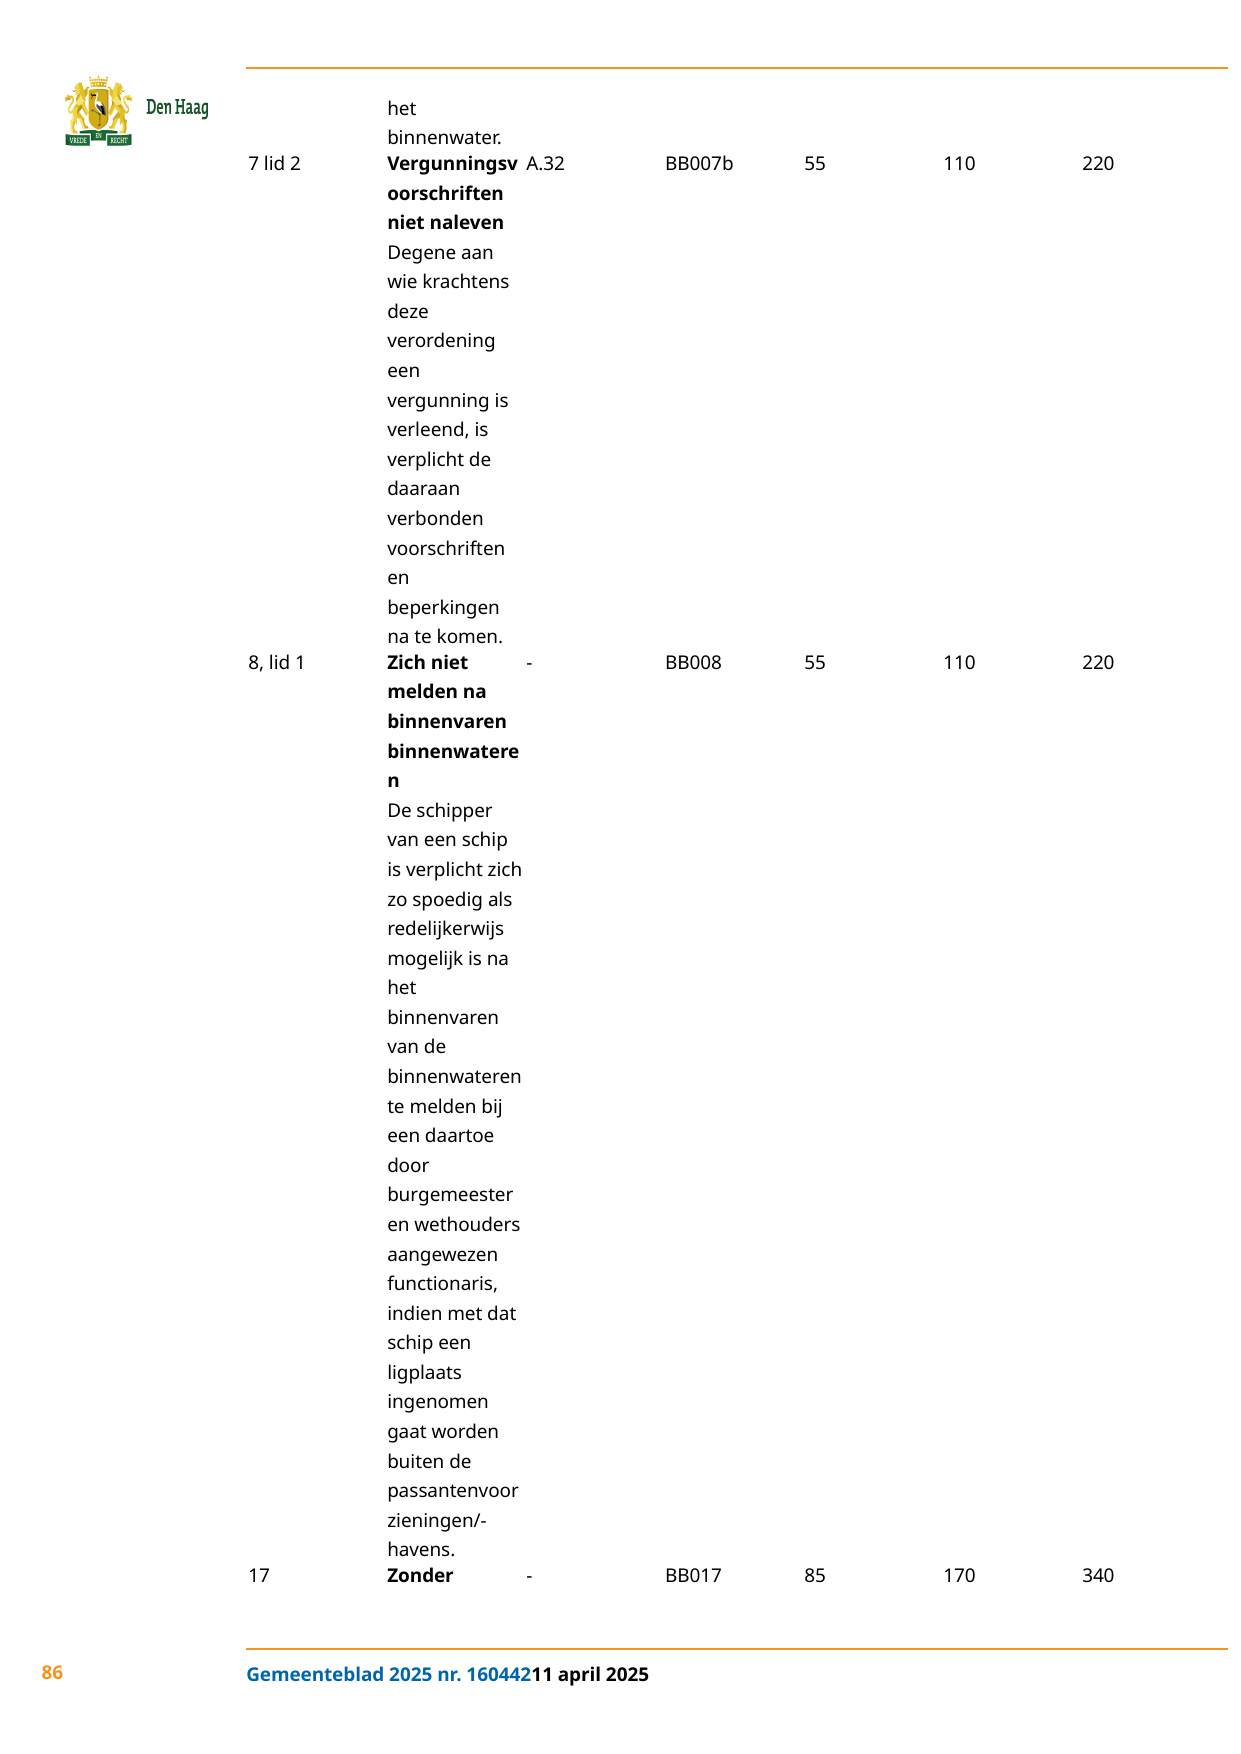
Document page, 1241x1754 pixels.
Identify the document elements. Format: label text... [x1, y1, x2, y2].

table_cell 340 [1082, 1563, 1152, 1588]
table_cell 8, lid 1 [248, 649, 387, 1562]
table_cell [1082, 95, 1152, 150]
table_cell - [526, 1563, 665, 1588]
table_cell 17 [248, 1563, 387, 1588]
table_cell [804, 95, 943, 150]
table_cell 55 [804, 649, 943, 1562]
table_cell BB017 [665, 1563, 804, 1588]
table_cell het binnenwater. [387, 95, 526, 150]
table_cell A.32 [526, 150, 665, 649]
table_cell 110 [943, 150, 1082, 649]
table_cell 7 lid 2 [248, 150, 387, 649]
table_cell Vergunningsvoorschriften niet naleven Degene aan wie krachtens deze verordening een vergunning is verleend, is verplicht de daaraan verbonden voorschriften en beperkingen na te komen. [387, 150, 526, 649]
table_cell - [526, 649, 665, 1562]
table_cell 85 [804, 1563, 943, 1588]
table_cell 220 [1082, 649, 1152, 1562]
table_cell 170 [943, 1563, 1082, 1588]
table_cell BB008 [665, 649, 804, 1562]
table_cell Zonder [387, 1563, 526, 1588]
table_cell 110 [943, 649, 1082, 1562]
table_cell Zich niet melden na binnenvaren binnenwateren De schipper van een schip is verplicht zich zo spoedig als redelijkerwijs mogelijk is na het binnenvaren van de binnenwateren te melden bij een daartoe door burgemeester en wethouders aangewezen functionaris, indien met dat schip een ligplaats ingenomen gaat worden buiten de passantenvoorzieningen/-havens. [387, 649, 526, 1562]
table_cell 220 [1082, 150, 1152, 649]
table_cell [248, 95, 387, 150]
picture [41, 47, 231, 172]
table_cell 55 [804, 150, 943, 649]
table_cell [943, 95, 1082, 150]
table_cell [665, 95, 804, 150]
table_cell [526, 95, 665, 150]
table_cell BB007b [665, 150, 804, 649]
